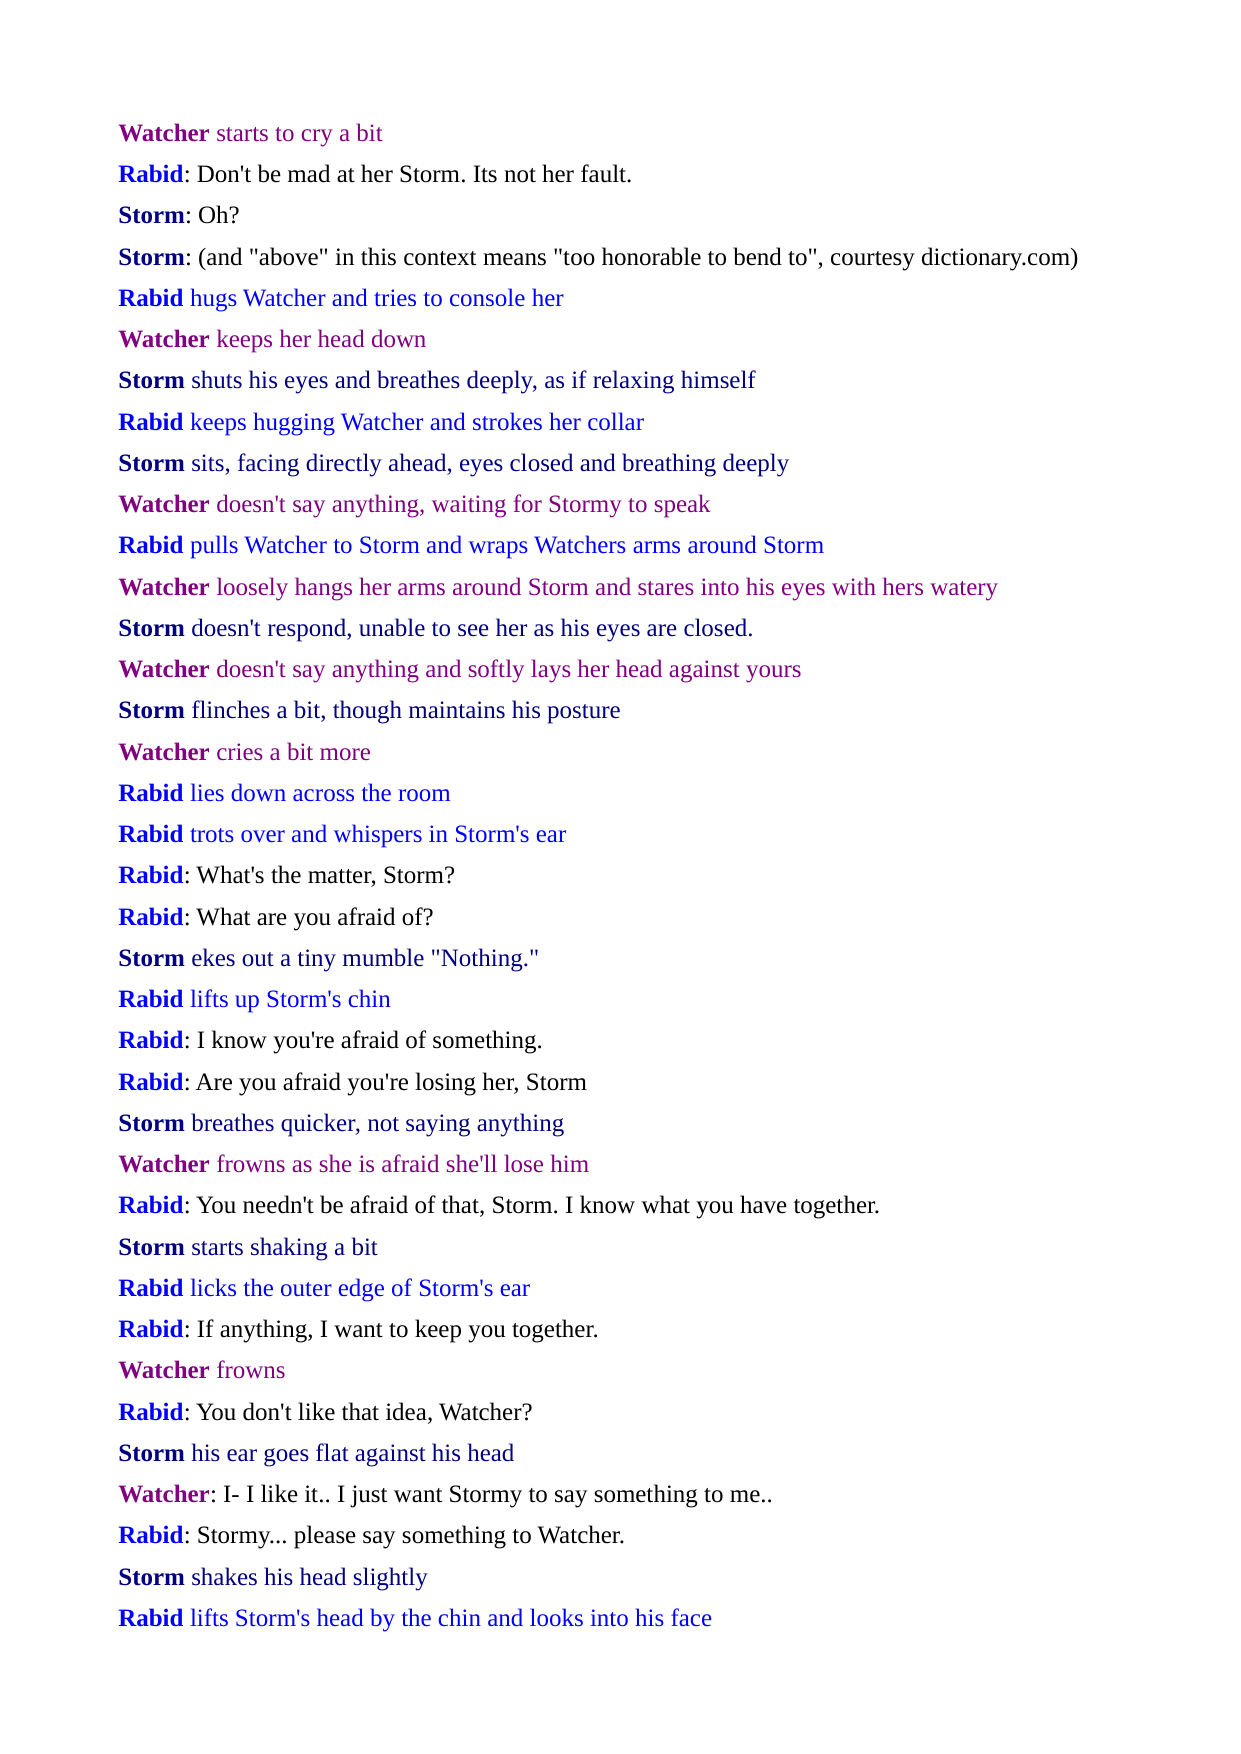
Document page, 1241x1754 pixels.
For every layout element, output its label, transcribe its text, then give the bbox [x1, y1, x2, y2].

text Storm his ear goes flat against his head [118, 1438, 1122, 1467]
text Watcher starts to cry a bit [118, 118, 1122, 147]
text Rabid: Stormy... please say something to Watcher. [118, 1521, 1122, 1549]
text Storm: (and "above" in this context means "too honorable to bend to", courtesy dictionary.com) [118, 242, 1122, 271]
text Rabid: If anything, I want to keep you together. [118, 1314, 1122, 1343]
text Rabid trots over and whispers in Storm's ear [118, 819, 1122, 848]
text Watcher keeps her head down [118, 324, 1122, 353]
text Watcher frowns [118, 1356, 1122, 1384]
text Storm ekes out a tiny mumble "Nothing." [118, 943, 1122, 972]
text Rabid: Don't be mad at her Storm. Its not her fault. [118, 159, 1122, 188]
text Storm shuts his eyes and breathes deeply, as if relaxing himself [118, 366, 1122, 394]
text Storm doesn't respond, unable to see her as his eyes are closed. [118, 613, 1122, 642]
text Rabid lifts Storm's head by the chin and looks into his face [118, 1603, 1122, 1632]
text Rabid: I know you're afraid of something. [118, 1026, 1122, 1054]
text Rabid licks the outer edge of Storm's ear [118, 1273, 1122, 1302]
text Rabid hugs Watcher and tries to console her [118, 283, 1122, 312]
text Rabid keeps hugging Watcher and strokes her collar [118, 407, 1122, 436]
text Rabid pulls Watcher to Storm and wraps Watchers arms around Storm [118, 531, 1122, 559]
text Watcher cries a bit more [118, 737, 1122, 766]
text Rabid: Are you afraid you're losing her, Storm [118, 1067, 1122, 1096]
text Storm shakes his head slightly [118, 1562, 1122, 1591]
text Storm: Oh? [118, 201, 1122, 229]
text Rabid lies down across the room [118, 778, 1122, 807]
text Watcher frowns as she is afraid she'll lose him [118, 1149, 1122, 1178]
text Storm sits, facing directly ahead, eyes closed and breathing deeply [118, 448, 1122, 477]
text Watcher loosely hangs her arms around Storm and stares into his eyes with hers watery [118, 572, 1122, 601]
text Watcher doesn't say anything, waiting for Stormy to speak [118, 489, 1122, 518]
text Storm breathes quicker, not saying anything [118, 1108, 1122, 1137]
text Watcher doesn't say anything and softly lays her head against yours [118, 654, 1122, 683]
text Rabid: You don't like that idea, Watcher? [118, 1397, 1122, 1426]
text Storm starts shaking a bit [118, 1232, 1122, 1261]
text Rabid: What's the matter, Storm? [118, 861, 1122, 889]
text Storm flinches a bit, though maintains his posture [118, 696, 1122, 724]
text Rabid: What are you afraid of? [118, 902, 1122, 931]
text Rabid: You needn't be afraid of that, Storm. I know what you have together. [118, 1191, 1122, 1219]
text Rabid lifts up Storm's chin [118, 984, 1122, 1013]
text Watcher: I- I like it.. I just want Stormy to say something to me.. [118, 1479, 1122, 1508]
